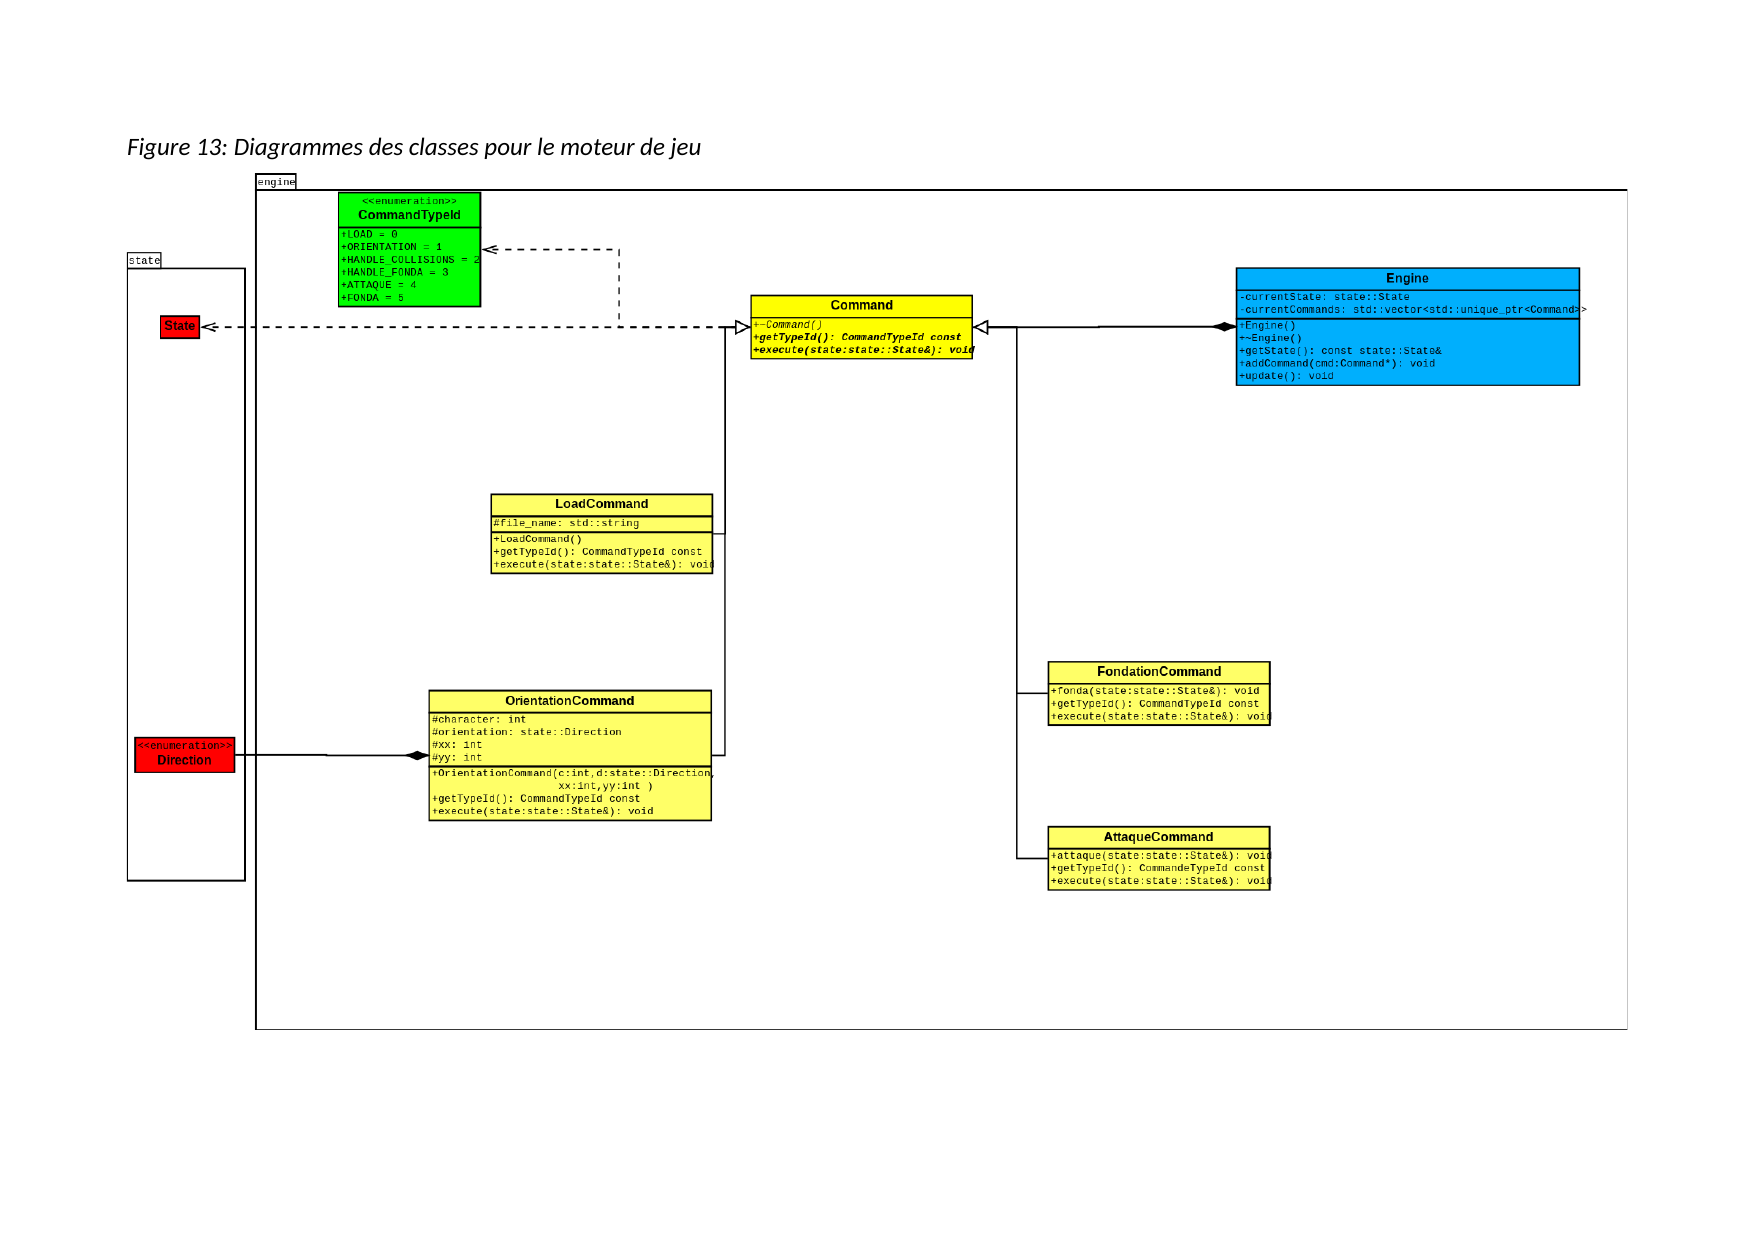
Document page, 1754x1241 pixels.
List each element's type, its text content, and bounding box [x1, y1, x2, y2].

picture [126, 173, 1628, 1030]
text Figure 13: Diagrammes des classes pour le moteur de jeu [127, 131, 1627, 161]
